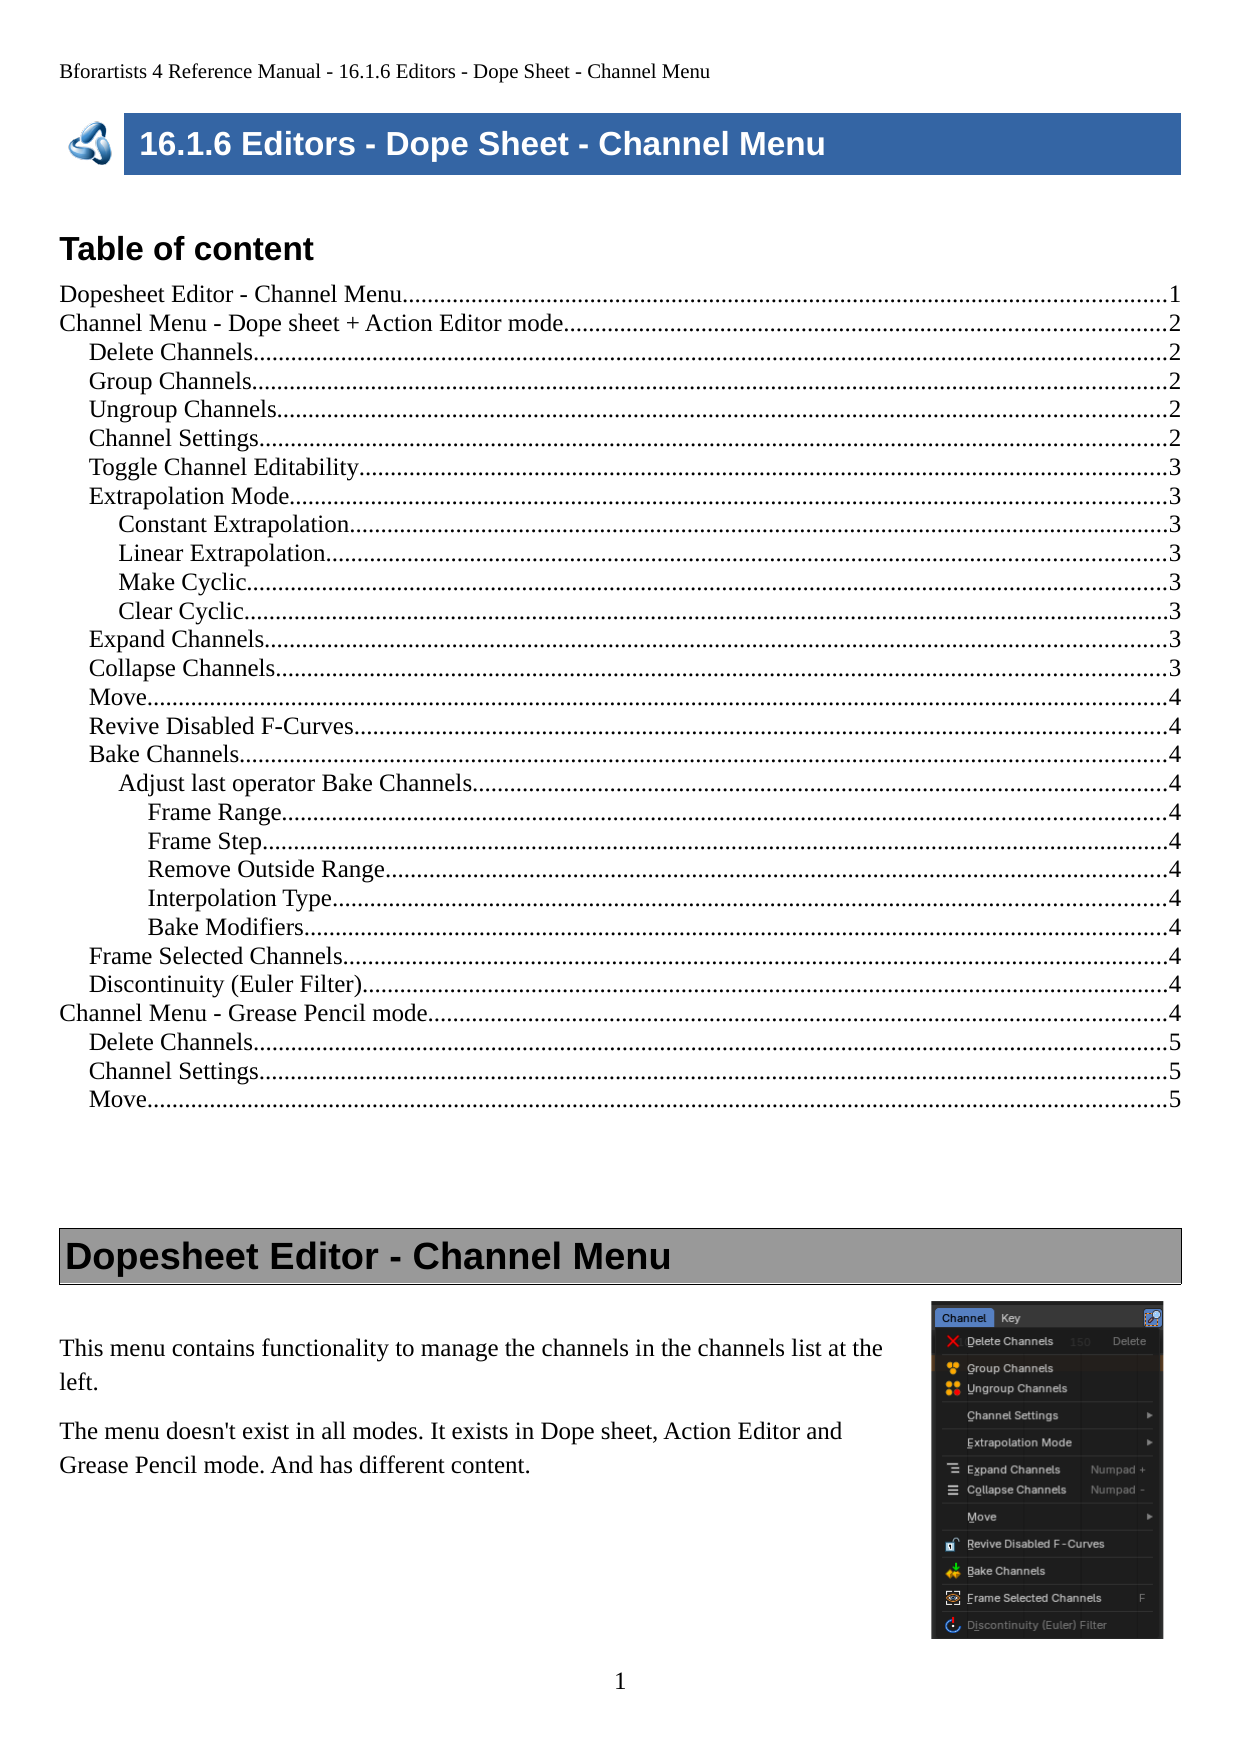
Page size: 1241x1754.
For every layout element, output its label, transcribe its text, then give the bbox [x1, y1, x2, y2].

text Channel Settings 2 [88, 423, 1181, 452]
text Frame Selected Channels 4 [88, 941, 1181, 969]
text Make Cyclic 3 [118, 567, 1181, 596]
table_header [59, 113, 124, 175]
picture [931, 1301, 1164, 1639]
text Clear Cyclic 3 [118, 596, 1181, 624]
text Delete Channels 5 [88, 1027, 1181, 1056]
text Move 4 [88, 682, 1181, 711]
text Expand Channels 3 [88, 624, 1181, 653]
text Collapse Channels 3 [88, 653, 1181, 682]
picture [65, 118, 114, 168]
text Ungroup Channels 2 [88, 394, 1181, 423]
text Channel Settings 5 [88, 1056, 1181, 1084]
text Remove Outside Range 4 [147, 854, 1181, 883]
text Dopesheet Editor - Channel Menu 1 [59, 279, 1181, 308]
text Bake Modifiers 4 [147, 912, 1181, 941]
text Frame Range 4 [147, 797, 1181, 826]
text This menu contains functionality to manage the channels in the channels list at the left. [59, 1333, 931, 1396]
text The menu doesn't exist in all modes. It exists in Dope sheet, Action Editor and Grease Pencil mode. And has different content. [59, 1416, 931, 1479]
table_header 16.1.6 Editors - Dope Sheet - Channel Menu [124, 113, 1181, 175]
text Discontinuity (Euler Filter) 4 [88, 969, 1181, 998]
text Delete Channels 2 [88, 337, 1181, 366]
text Interpolation Type 4 [147, 883, 1181, 912]
text Constant Extrapolation 3 [118, 509, 1181, 538]
text Adjust last operator Bake Channels 4 [118, 768, 1181, 797]
table_header Dopesheet Editor - Channel Menu [60, 1229, 1181, 1283]
text Linear Extrapolation 3 [118, 538, 1181, 567]
text Channel Menu - Dope sheet + Action Editor mode 2 [59, 308, 1181, 337]
text Group Channels 2 [88, 366, 1181, 394]
text Frame Step 4 [147, 826, 1181, 854]
text Revive Disabled F-Curves 4 [88, 711, 1181, 739]
subtitle Table of content [59, 228, 1181, 267]
text Extrapolation Mode 3 [88, 481, 1181, 509]
text Toggle Channel Editability 3 [88, 452, 1181, 481]
text Bake Channels 4 [88, 739, 1181, 768]
text Move 5 [88, 1084, 1181, 1113]
text Channel Menu - Grease Pencil mode 4 [59, 998, 1181, 1027]
